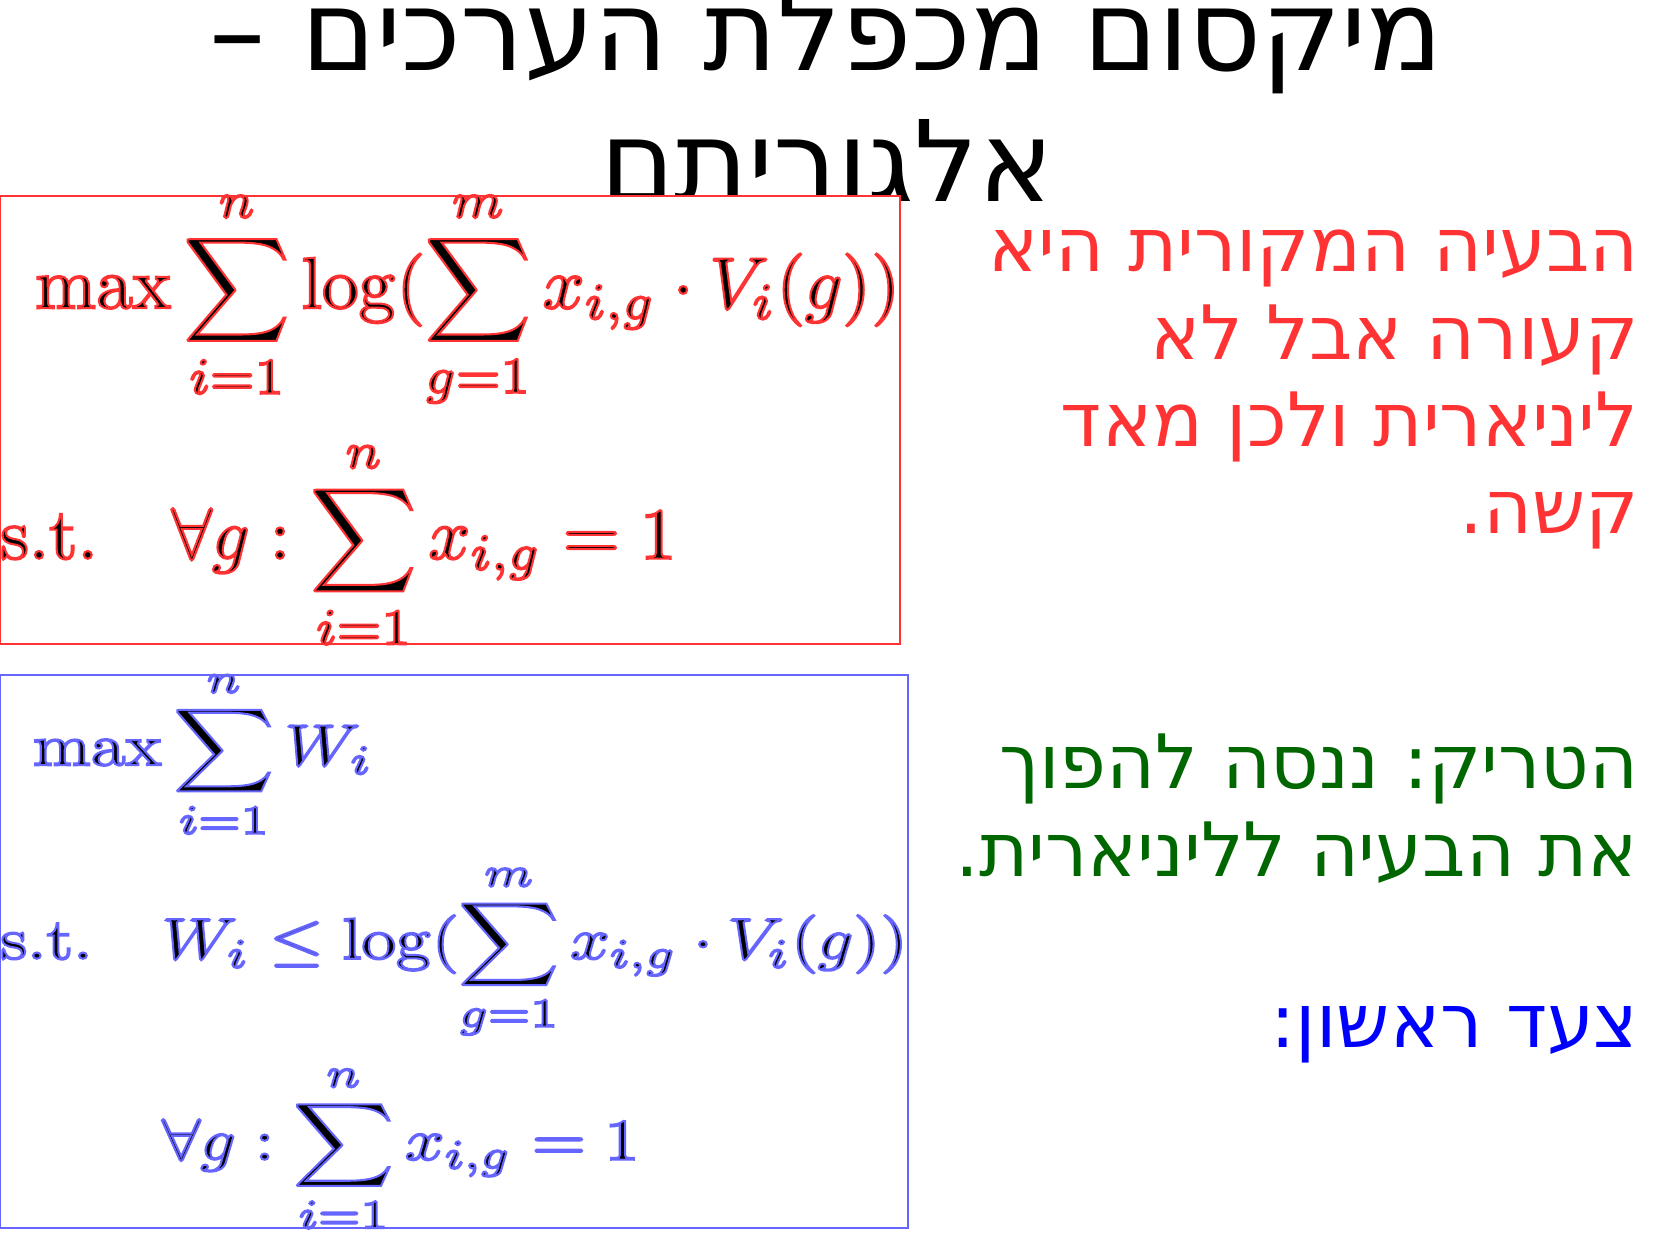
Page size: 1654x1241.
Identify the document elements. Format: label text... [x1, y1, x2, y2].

text_box [0, 674, 908, 1229]
title מיקסום מכפלת הערכים – אלגוריתם [0, 28, 1654, 166]
text_box הבעיה המקורית היא קעורה אבל לא ליניארית ולכן מאד קשה. הטריק: ננסה להפוך את הבעיה לליניארית. צעד ראשון: [900, 195, 1654, 1201]
text_box [0, 195, 900, 646]
